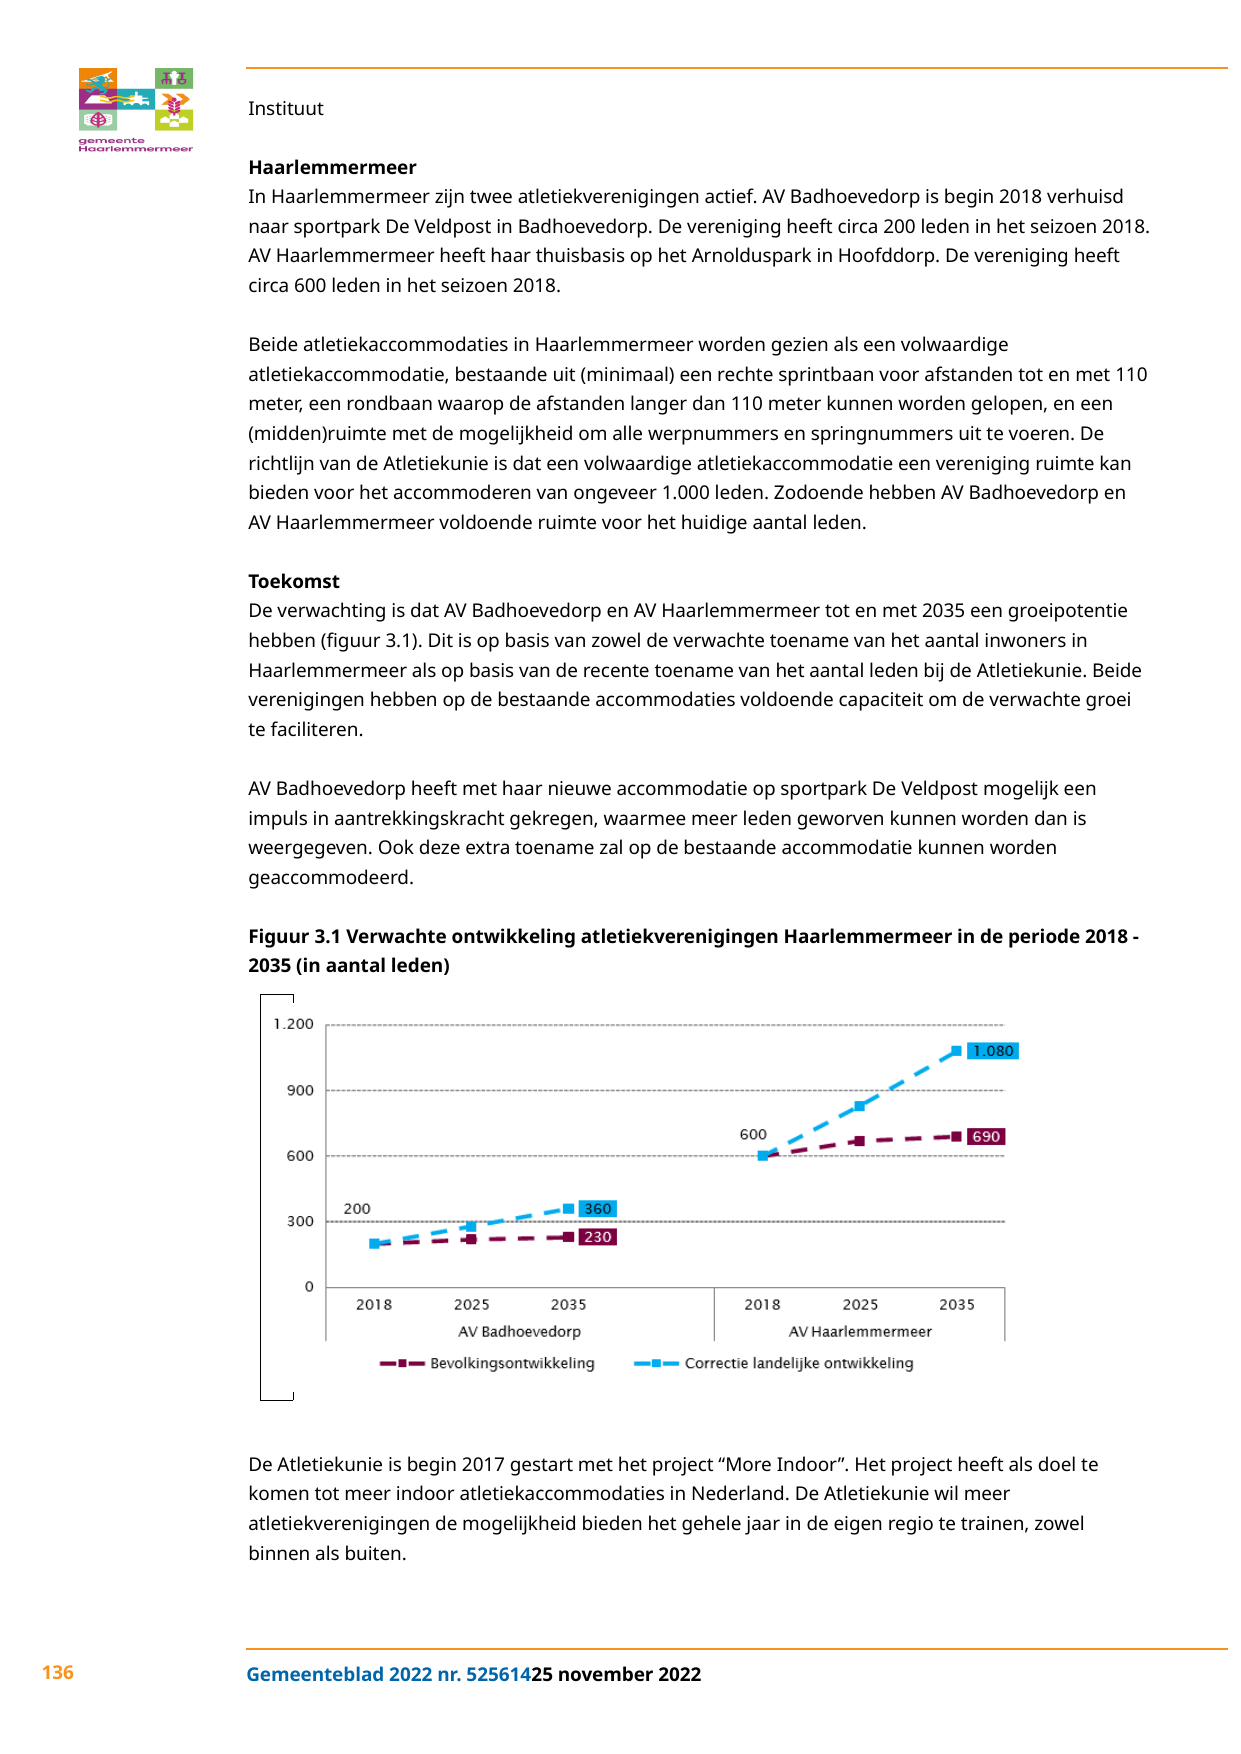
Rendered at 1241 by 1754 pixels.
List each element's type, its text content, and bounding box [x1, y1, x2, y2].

text In Haarlemmermeer zijn twee atletiekverenigingen actief. AV Badhoevedorp is begin 2018 verhuisd naar sportpark De Veldpost in Badhoevedorp. De vereniging heeft circa 200 leden in het seizoen 2018. AV Haarlemmermeer heeft haar thuisbasis op het Arnolduspark in Hoofddorp. De vereniging heeft circa 600 leden in het seizoen 2018. [248, 183, 1152, 298]
text Toekomst [248, 568, 1152, 594]
text De verwachting is dat AV Badhoevedorp en AV Haarlemmermeer tot en met 2035 een groeipotentie hebben (figuur 3.1). Dit is op basis van zowel de verwachte toename van het aantal inwoners in Haarlemmermeer als op basis van de recente toename van het aantal leden bij de Atletiekunie. Beide verenigingen hebben op de bestaande accommodaties voldoende capaciteit om de verwachte groei te faciliteren. [248, 598, 1152, 742]
text Instituut [248, 95, 1152, 121]
text Figuur 3.1 Verwachte ontwikkeling atletiekverenigingen Haarlemmermeer in de periode 2018 - 2035 (in aantal leden) [248, 923, 1152, 978]
text Beide atletiekaccommodaties in Haarlemmermeer worden gezien als een volwaardige atletiekaccommodatie, bestaande uit (minimaal) een rechte sprintbaan voor afstanden tot en met 110 meter, een rondbaan waarop de afstanden langer dan 110 meter kunnen worden gelopen, en een (midden)ruimte met de mogelijkheid om alle werpnummers en springnummers uit te voeren. De richtlijn van de Atletiekunie is dat een volwaardige atletiekaccommodatie een vereniging ruimte kan bieden voor het accommoderen van ongeveer 1.000 leden. Zodoende hebben AV Badhoevedorp en AV Haarlemmermeer voldoende ruimte voor het huidige aantal leden. [248, 331, 1152, 535]
picture [268, 1003, 1037, 1392]
text Haarlemmermeer [248, 154, 1152, 180]
text De Atletiekunie is begin 2017 gestart met het project “More Indoor”. Het project heeft als doel te komen tot meer indoor atletiekaccommodaties in Nederland. De Atletiekunie wil meer atletiekverenigingen de mogelijkheid bieden het gehele jaar in de eigen regio te trainen, zowel binnen als buiten. [248, 1451, 1152, 1566]
text AV Badhoevedorp heeft met haar nieuwe accommodatie op sportpark De Veldpost mogelijk een impuls in aantrekkingskracht gekregen, waarmee meer leden geworven kunnen worden dan is weergegeven. Ook deze extra toename zal op de bestaande accommodatie kunnen worden geaccommodeerd. [248, 775, 1152, 890]
picture [41, 47, 231, 172]
